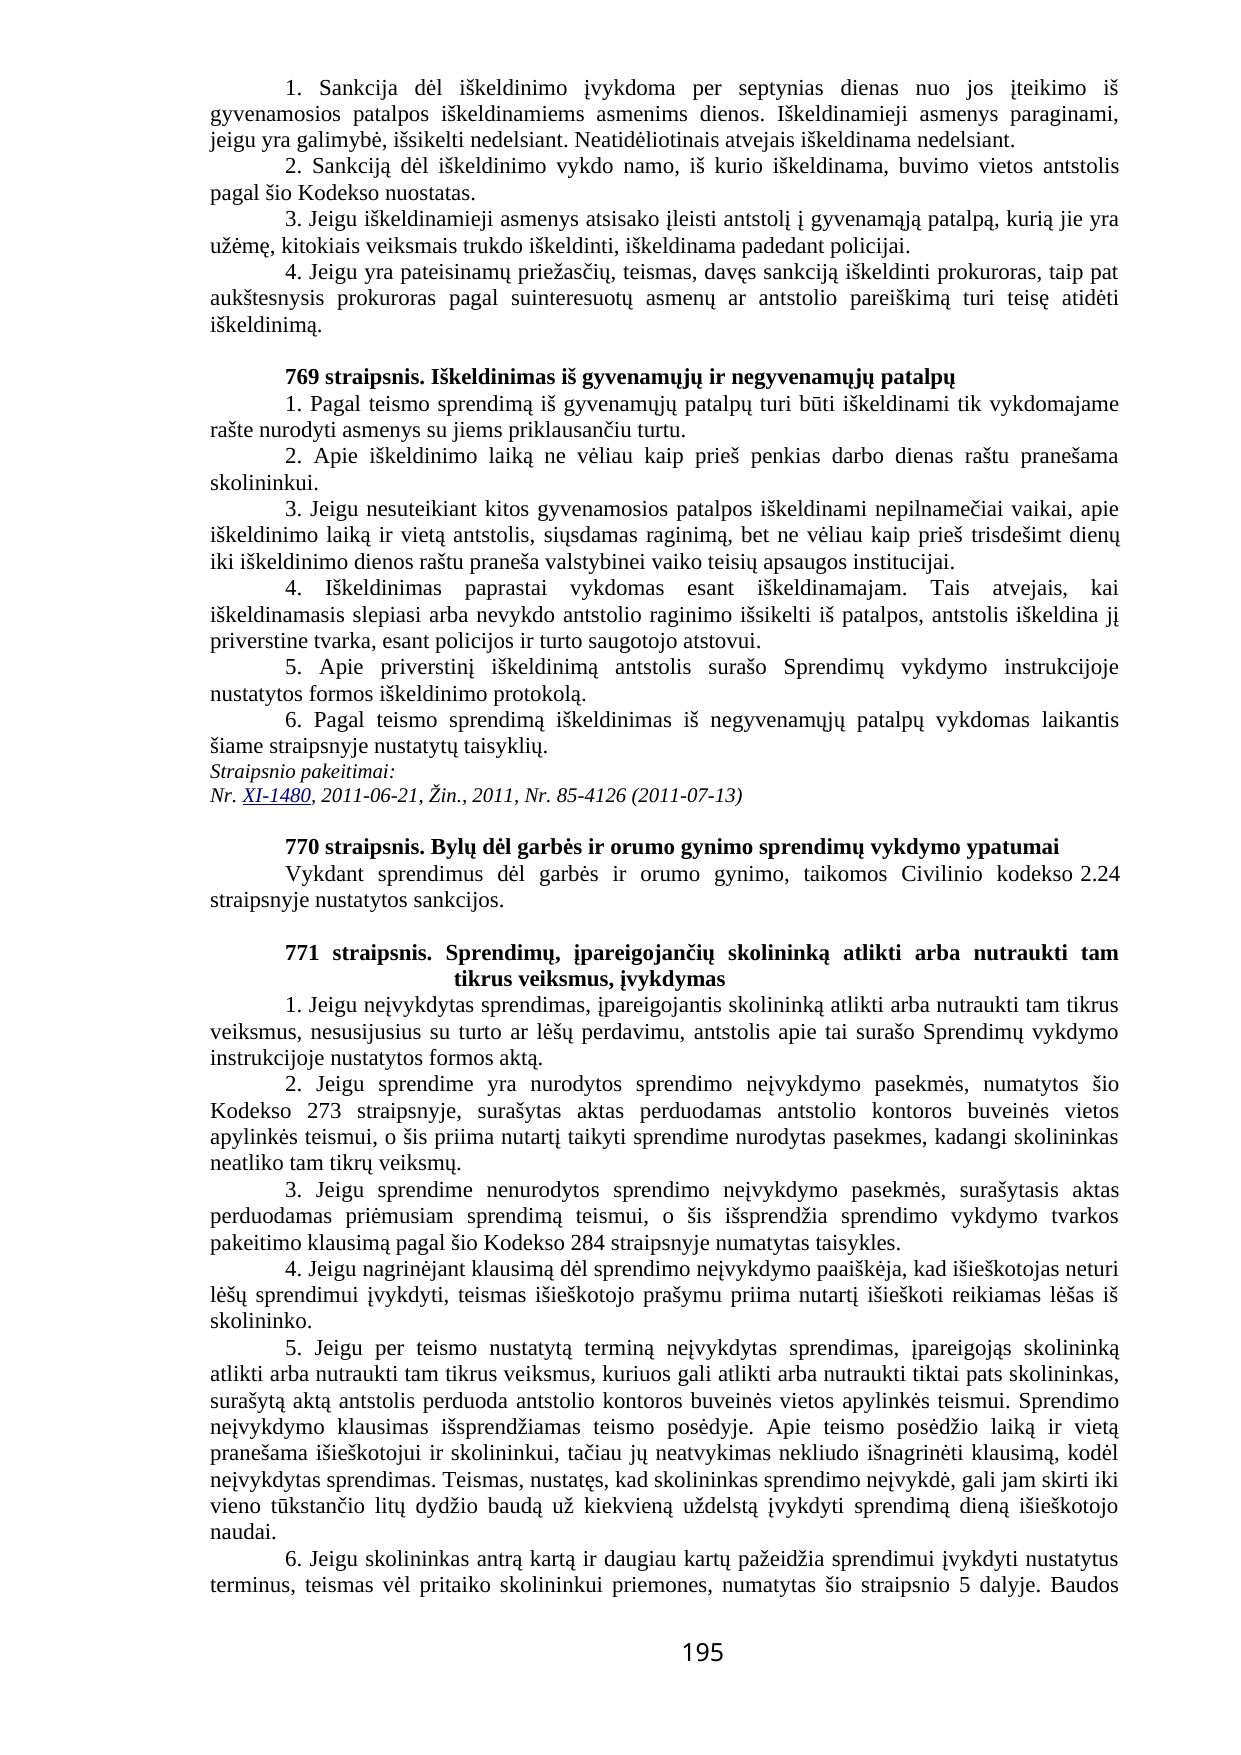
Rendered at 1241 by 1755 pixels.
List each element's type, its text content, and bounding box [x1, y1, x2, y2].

text 771 straipsnis. Sprendimų, įpareigojančių skolininką atlikti arba nutraukti tam tikrus veiksmus, įvykdymas [285, 939, 1120, 991]
text 2. Apie iškeldinimo laiką ne vėliau kaip prieš penkias darbo dienas raštu pranešama skolininkui. [210, 442, 1120, 495]
text 4. Iškeldinimas paprastai vykdomas esant iškeldinamajam. Tais atvejais, kai iškeldinamasis slepiasi arba nevykdo antstolio raginimo išsikelti iš patalpos, antstolis iškeldina jį priverstine tvarka, esant policijos ir turto saugotojo atstovui. [210, 574, 1120, 653]
text Vykdant sprendimus dėl garbės ir orumo gynimo, taikomos Civilinio kodekso 2.24 straipsnyje nustatytos sankcijos. [210, 859, 1120, 912]
text 4. Jeigu nagrinėjant klausimą dėl sprendimo neįvykdymo paaiškėja, kad išieškotojas neturi lėšų sprendimui įvykdyti, teismas išieškotojo prašymu priima nutartį išieškoti reikiamas lėšas iš skolininko. [210, 1255, 1120, 1334]
text 2. Jeigu sprendime yra nurodytos sprendimo neįvykdymo pasekmės, numatytos šio Kodekso 273 straipsnyje, surašytas aktas perduodamas antstolio kontoros buveinės vietos apylinkės teismui, o šis priima nutartį taikyti sprendime nurodytas pasekmes, kadangi skolininkas neatliko tam tikrų veiksmų. [210, 1070, 1120, 1176]
text 2. Sankciją dėl iškeldinimo vykdo namo, iš kurio iškeldinama, buvimo vietos antstolis pagal šio Kodekso nuostatas. [210, 153, 1120, 205]
text 3. Jeigu sprendime nenurodytos sprendimo neįvykdymo pasekmės, surašytasis aktas perduodamas priėmusiam sprendimą teismui, o šis išsprendžia sprendimo vykdymo tvarkos pakeitimo klausimą pagal šio Kodekso 284 straipsnyje numatytas taisykles. [210, 1176, 1120, 1255]
text 769 straipsnis. Iškeldinimas iš gyvenamųjų ir negyvenamųjų patalpų [210, 363, 1120, 390]
text 5. Jeigu per teismo nustatytą terminą neįvykdytas sprendimas, įpareigojąs skolininką atlikti arba nutraukti tam tikrus veiksmus, kuriuos gali atlikti arba nutraukti tiktai pats skolininkas, surašytą aktą antstolis perduoda antstolio kontoros buveinės vietos apylinkės teismui. Sprendimo neįvykdymo klausimas išsprendžiamas teismo posėdyje. Apie teismo posėdžio laiką ir vietą pranešama išieškotojui ir skolininkui, tačiau jų neatvykimas nekliudo išnagrinėti klausimą, kodėl neįvykdytas sprendimas. Teismas, nustatęs, kad skolininkas sprendimo neįvykdė, gali jam skirti iki vieno tūkstančio litų dydžio baudą už kiekvieną uždelstą įvykdyti sprendimą dieną išieškotojo naudai. [210, 1334, 1120, 1545]
text 6. Jeigu skolininkas antrą kartą ir daugiau kartų pažeidžia sprendimui įvykdyti nustatytus terminus, teismas vėl pritaiko skolininkui priemones, numatytas šio straipsnio 5 dalyje. Baudos [210, 1545, 1120, 1597]
text Straipsnio pakeitimai: [210, 759, 1120, 783]
text 5. Apie priverstinį iškeldinimą antstolis surašo Sprendimų vykdymo instrukcijoje nustatytos formos iškeldinimo protokolą. [210, 653, 1120, 706]
text 1. Jeigu neįvykdytas sprendimas, įpareigojantis skolininką atlikti arba nutraukti tam tikrus veiksmus, nesusijusius su turto ar lėšų perdavimu, antstolis apie tai surašo Sprendimų vykdymo instrukcijoje nustatytos formos aktą. [210, 991, 1120, 1070]
text 4. Jeigu yra pateisinamų priežasčių, teismas, davęs sankciją iškeldinti prokuroras, taip pat aukštesnysis prokuroras pagal suinteresuotų asmenų ar antstolio pareiškimą turi teisę atidėti iškeldinimą. [210, 258, 1120, 337]
text Nr. XI-1480, 2011-06-21, Žin., 2011, Nr. 85-4126 (2011-07-13) [210, 783, 1120, 807]
text 3. Jeigu nesuteikiant kitos gyvenamosios patalpos iškeldinami nepilnamečiai vaikai, apie iškeldinimo laiką ir vietą antstolis, siųsdamas raginimą, bet ne vėliau kaip prieš trisdešimt dienų iki iškeldinimo dienos raštu praneša valstybinei vaiko teisių apsaugos institucijai. [210, 495, 1120, 574]
text 1. Pagal teismo sprendimą iš gyvenamųjų patalpų turi būti iškeldinami tik vykdomajame rašte nurodyti asmenys su jiems priklausančiu turtu. [210, 390, 1120, 442]
text 3. Jeigu iškeldinamieji asmenys atsisako įleisti antstolį į gyvenamąją patalpą, kurią jie yra užėmę, kitokiais veiksmais trukdo iškeldinti, iškeldinama padedant policijai. [210, 205, 1120, 258]
text 770 straipsnis. Bylų dėl garbės ir orumo gynimo sprendimų vykdymo ypatumai [285, 833, 1120, 859]
text 6. Pagal teismo sprendimą iškeldinimas iš negyvenamųjų patalpų vykdomas laikantis šiame straipsnyje nustatytų taisyklių. [210, 706, 1120, 759]
text 1. Sankcija dėl iškeldinimo įvykdoma per septynias dienas nuo jos įteikimo iš gyvenamosios patalpos iškeldinamiems asmenims dienos. Iškeldinamieji asmenys paraginami, jeigu yra galimybė, išsikelti nedelsiant. Neatidėliotinais atvejais iškeldinama nedelsiant. [210, 73, 1120, 153]
